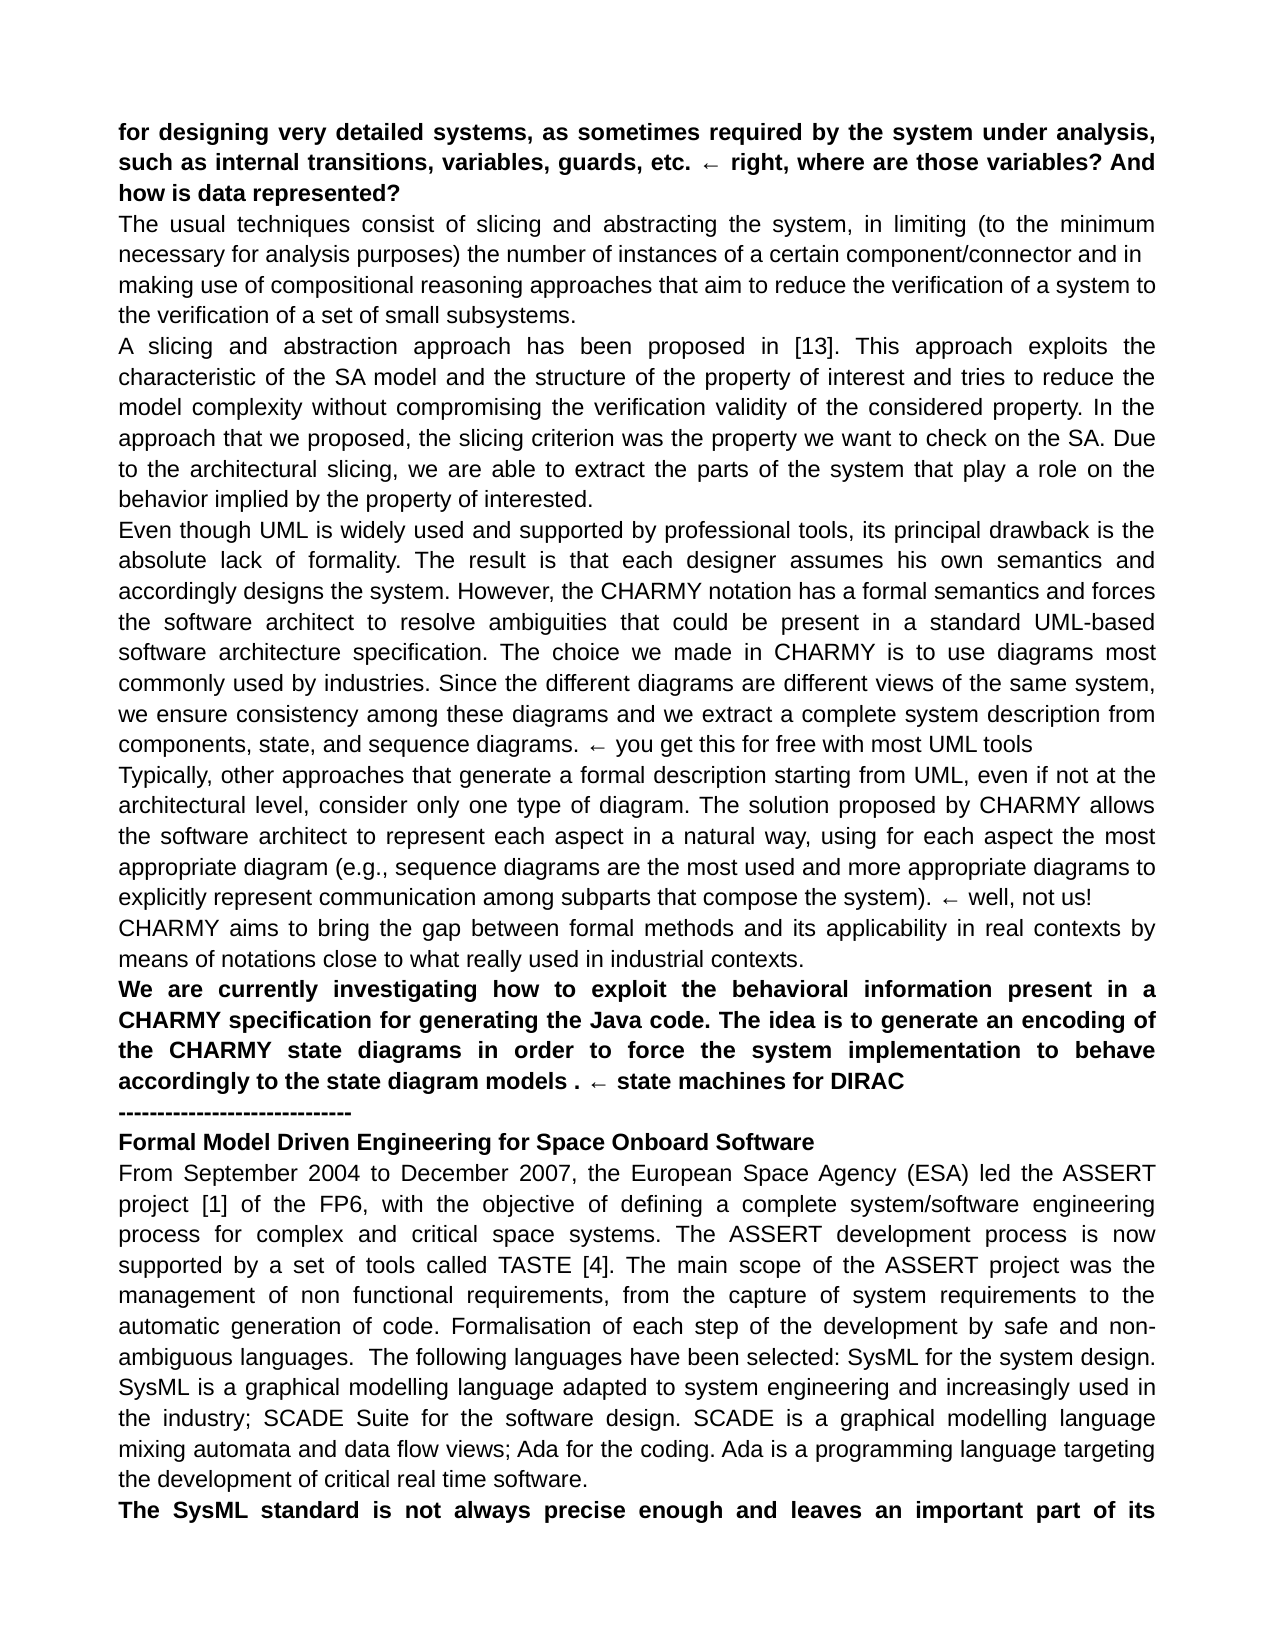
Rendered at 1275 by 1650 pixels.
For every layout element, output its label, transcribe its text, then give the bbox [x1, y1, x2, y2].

text for designing very detailed systems, as sometimes required by the system under analysis, such as internal transitions, variables, guards, etc. ← right, where are those variables? And how is data represented? [118, 118, 1157, 206]
text The usual techniques consist of slicing and abstracting the system, in limiting (to the minimum necessary for analysis purposes) the number of instances of a certain component/connector and in [118, 210, 1157, 267]
text Typically, other approaches that generate a formal description starting from UML, even if not at the architectural level, consider only one type of diagram. The solution proposed by CHARMY allows the software architect to represent each aspect in a natural way, using for each aspect the most appropriate diagram (e.g., sequence diagrams are the most used and more appropriate diagrams to explicitly represent communication among subparts that compose the system). ← well, not us! [118, 761, 1157, 911]
text The SysML standard is not always precise enough and leaves an important part of its [118, 1496, 1157, 1523]
text CHARMY aims to bring the gap between formal methods and its applicability in real contexts by means of notations close to what really used in industrial contexts. [118, 914, 1157, 972]
text A slicing and abstraction approach has been proposed in [13]. This approach exploits the characteristic of the SA model and the structure of the property of interest and tries to reduce the model complexity without compromising the verification validity of the considered property. In the approach that we proposed, the slicing criterion was the property we want to check on the SA. Due to the architectural slicing, we are able to extract the parts of the system that play a role on the behavior implied by the property of interested. [118, 332, 1157, 512]
text We are currently investigating how to exploit the behavioral information present in a CHARMY specification for generating the Java code. The idea is to generate an encoding of the CHARMY state diagrams in order to force the system implementation to behave accordingly to the state diagram models . ← state machines for DIRAC [118, 976, 1157, 1094]
text From September 2004 to December 2007, the European Space Agency (ESA) led the ASSERT project [1] of the FP6, with the objective of defining a complete system/software engineering process for complex and critical space systems. The ASSERT development process is now supported by a set of tools called TASTE [4]. The main scope of the ASSERT project was the management of non functional requirements, from the capture of system requirements to the automatic generation of code. Formalisation of each step of the development by safe and non-ambiguous languages. The following languages have been selected: SysML for the system design. SysML is a graphical modelling language adapted to system engineering and increasingly used in the industry; SCADE Suite for the software design. SCADE is a graphical modelling language mixing automata and data flow views; Ada for the coding. Ada is a programming language targeting the development of critical real time software. [118, 1159, 1157, 1492]
text ------------------------------ [118, 1098, 1157, 1125]
text Formal Model Driven Engineering for Space Onboard Software [118, 1129, 1157, 1156]
text Even though UML is widely used and supported by professional tools, its principal drawback is the absolute lack of formality. The result is that each designer assumes his own semantics and accordingly designs the system. However, the CHARMY notation has a formal semantics and forces the software architect to resolve ambiguities that could be present in a standard UML-based software architecture specification. The choice we made in CHARMY is to use diagrams most commonly used by industries. Since the different diagrams are different views of the same system, we ensure consistency among these diagrams and we extract a complete system description from components, state, and sequence diagrams. ← you get this for free with most UML tools [118, 516, 1157, 757]
text making use of compositional reasoning approaches that aim to reduce the verification of a system to the verification of a set of small subsystems. [118, 271, 1157, 329]
